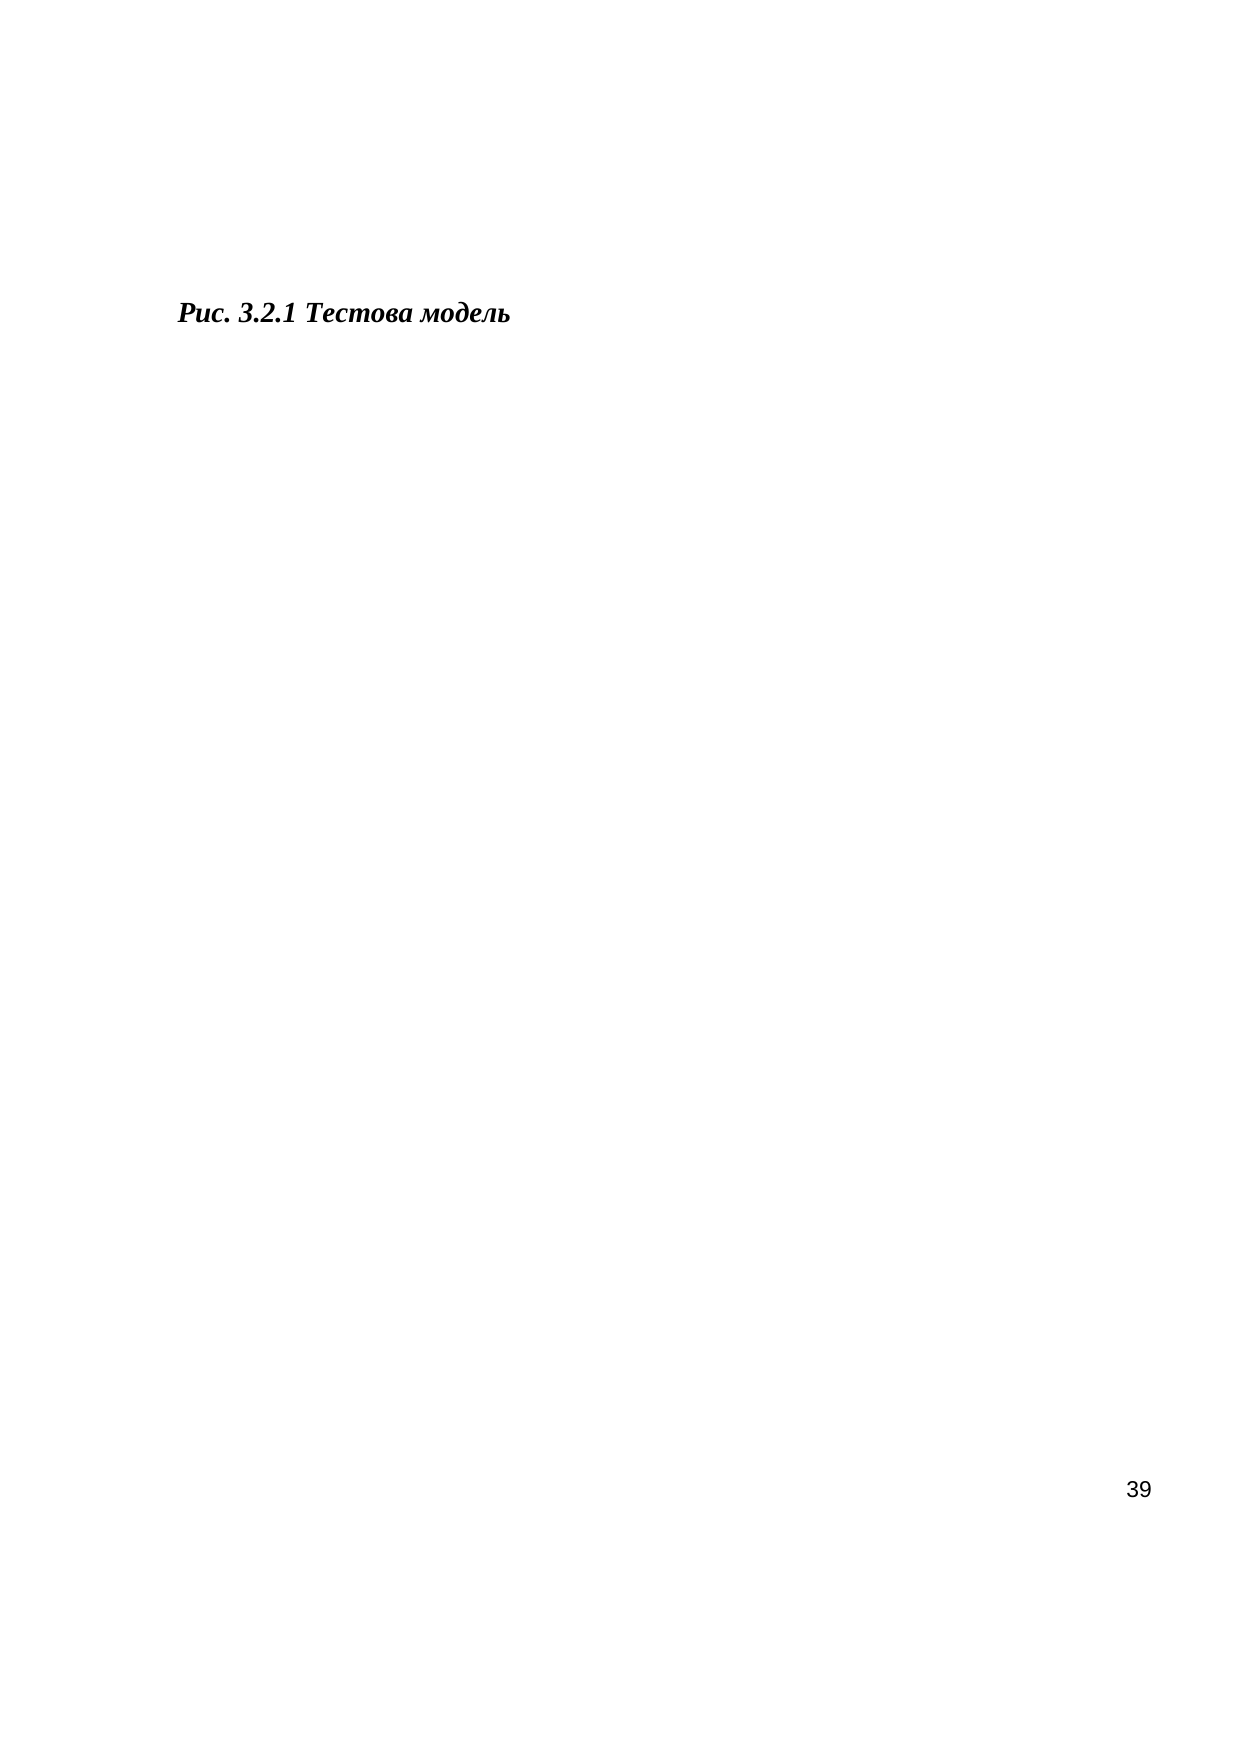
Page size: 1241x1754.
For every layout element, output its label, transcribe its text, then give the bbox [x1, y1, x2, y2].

text Рис. 3.2.1 Тестова модель [177, 295, 1152, 329]
